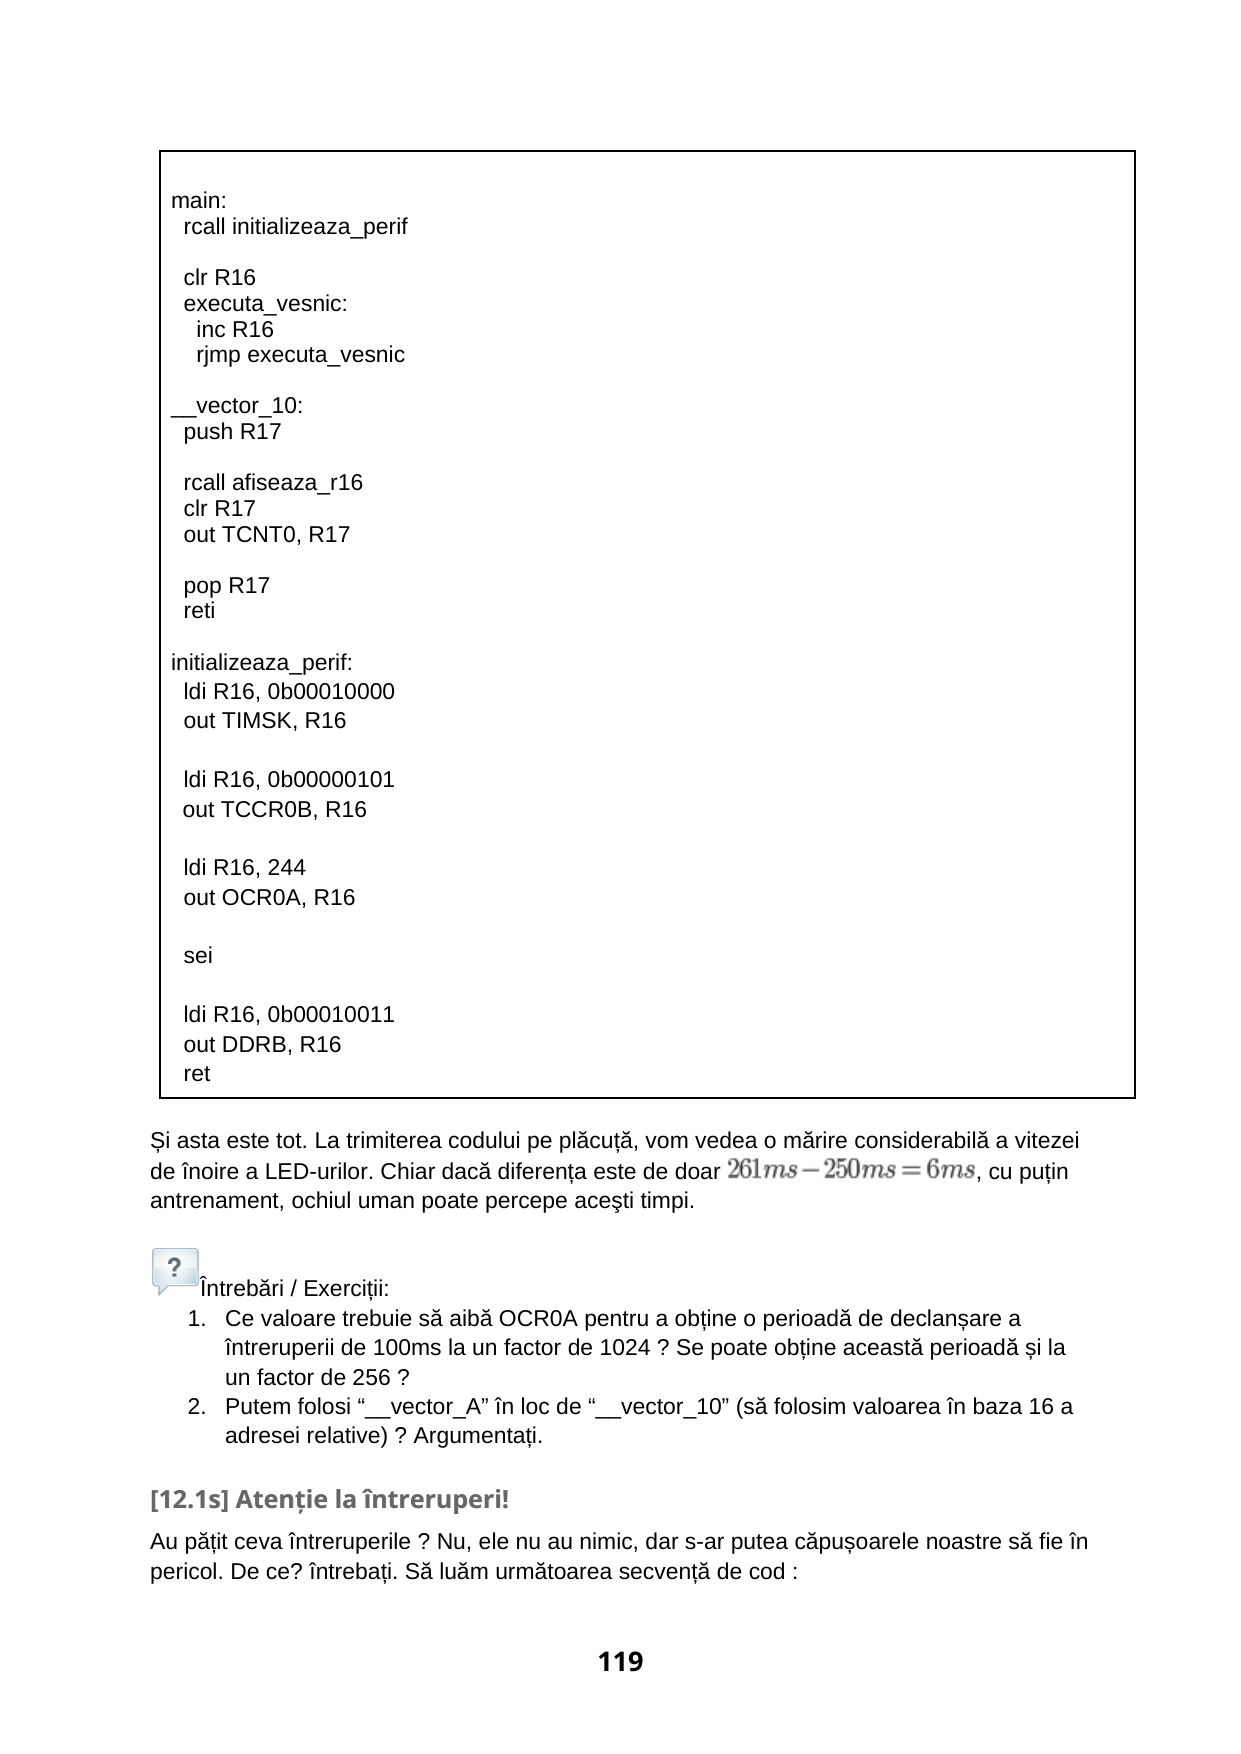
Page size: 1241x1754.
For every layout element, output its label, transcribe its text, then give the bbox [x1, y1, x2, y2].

picture [727, 1157, 976, 1180]
list Putem folosi “__vector_A” în loc de “__vector_10” (să folosim valoarea în baza 16 a adresei relative) ? Argumentați. [187, 1393, 1091, 1448]
picture [150, 1246, 200, 1297]
text Au pățit ceva întreruperile ? Nu, ele nu au nimic, dar s-ar putea căpușoarele noastre să fie în pericol. De ce? întrebați. Să luăm următoarea secvență de cod : [150, 1529, 1091, 1584]
subtitle [12.1s] Atenție la întreruperi! [150, 1481, 1091, 1516]
text Și asta este tot. La trimiterea codului pe plăcuță, vom vedea o mărire considerabilă a vitezei de înoire a LED-urilor. Chiar dacă diferența este de doar , cu puțin antrenament, ochiul uman poate percepe aceşti timpi. [150, 1128, 1091, 1214]
list Ce valoare trebuie să aibă OCR0A pentru a obține o perioadă de declanșare a întreruperii de 100ms la un factor de 1024 ? Se poate obține această perioadă și la un factor de 256 ? [187, 1305, 1091, 1390]
table_header main: rcall initializeaza_perif clr R16 executa_vesnic: inc R16 rjmp executa_vesnic __vector_10: push R17 rcall afiseaza_r16 clr R17 out TCNT0, R17 pop R17 reti initializeaza_perif: ldi R16, 0b00010000 out TIMSK, R16 ldi R16, 0b00000101 out TCCR0B, R16 ldi R16, 244 out OCR0A, R16 sei ldi R16, 0b00010011 out DDRB, R16 ret [161, 152, 1134, 1097]
text Întrebări / Exerciții: [150, 1273, 1091, 1302]
